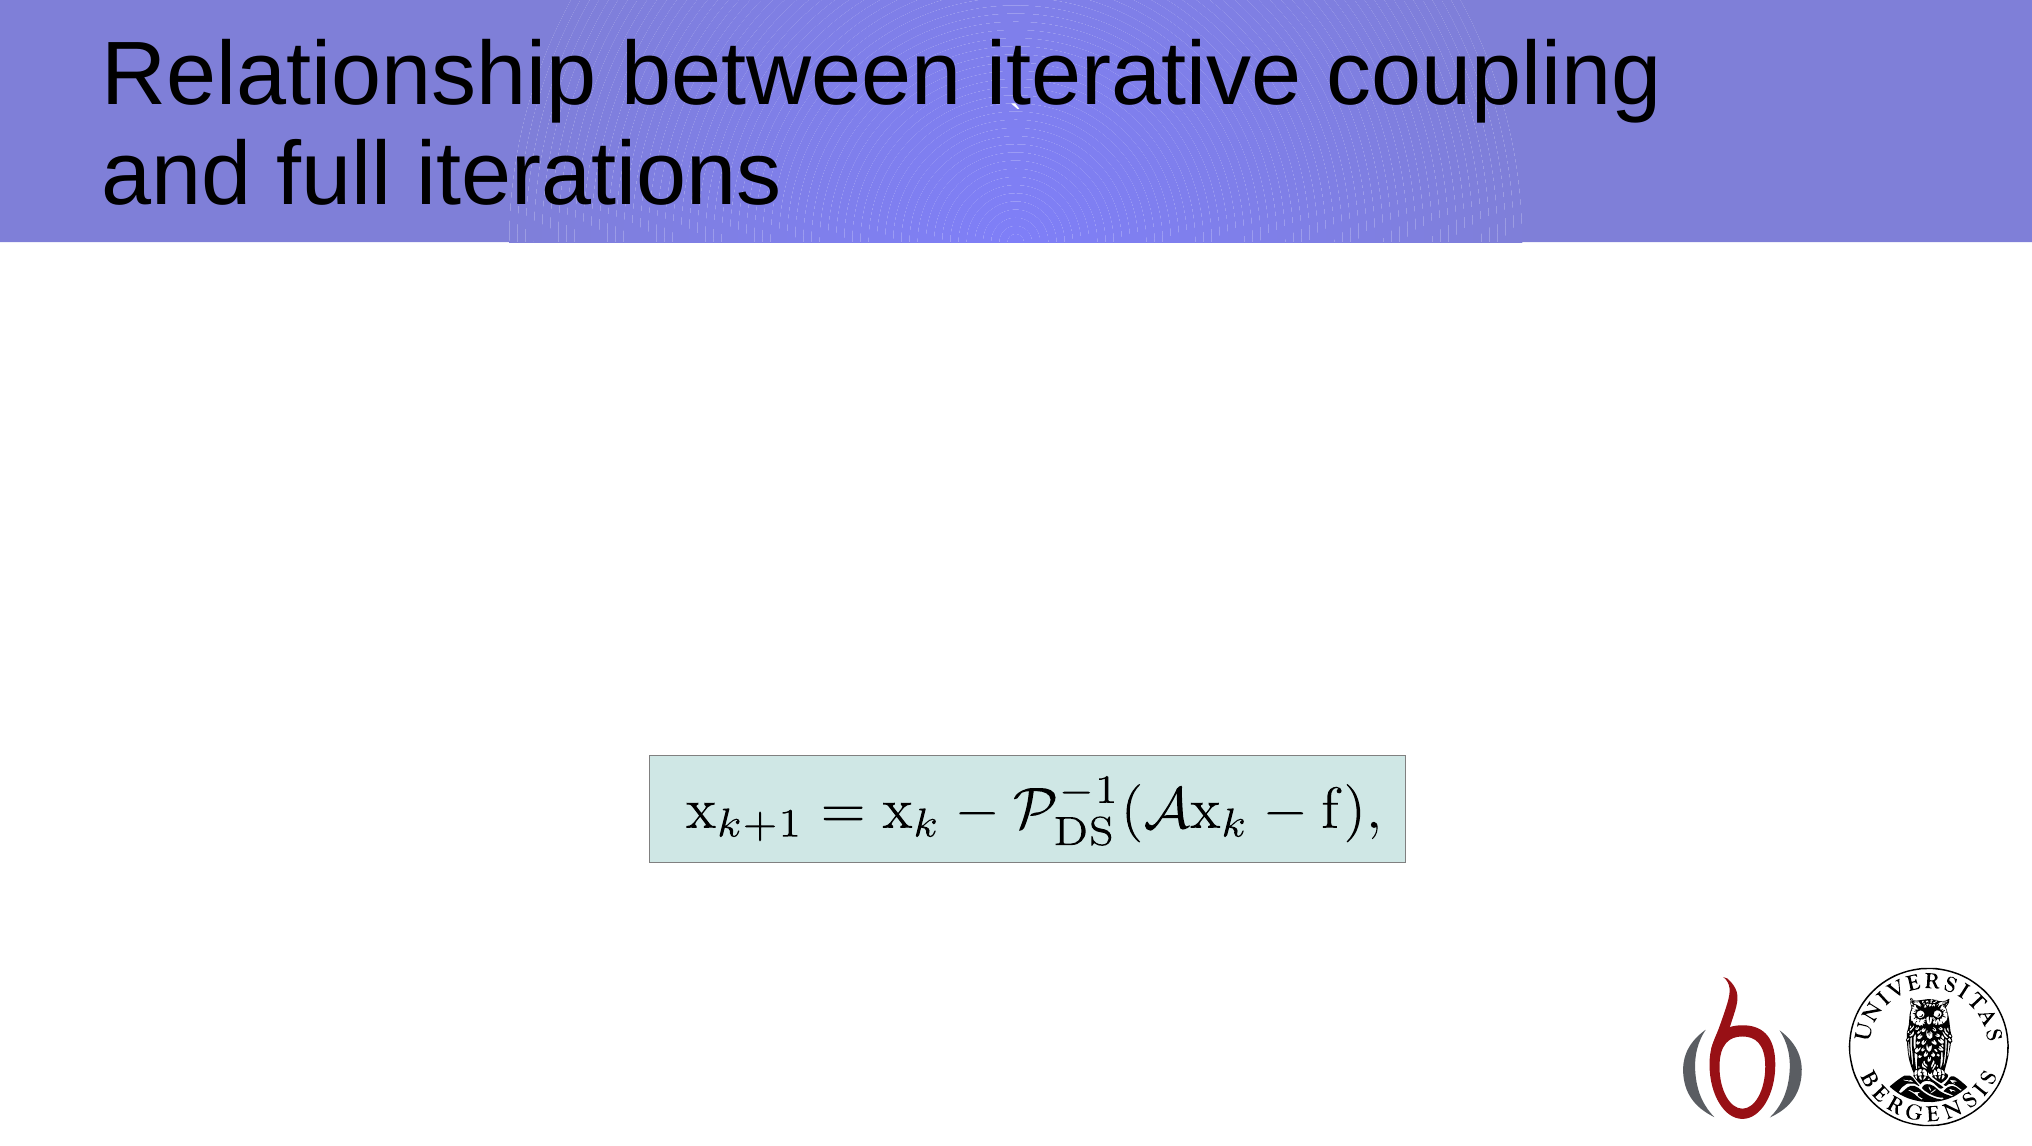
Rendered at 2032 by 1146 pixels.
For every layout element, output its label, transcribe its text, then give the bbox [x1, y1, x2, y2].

text_box [649, 755, 1406, 863]
title Relationship between iterative coupling and full iterations [101, 23, 2032, 225]
